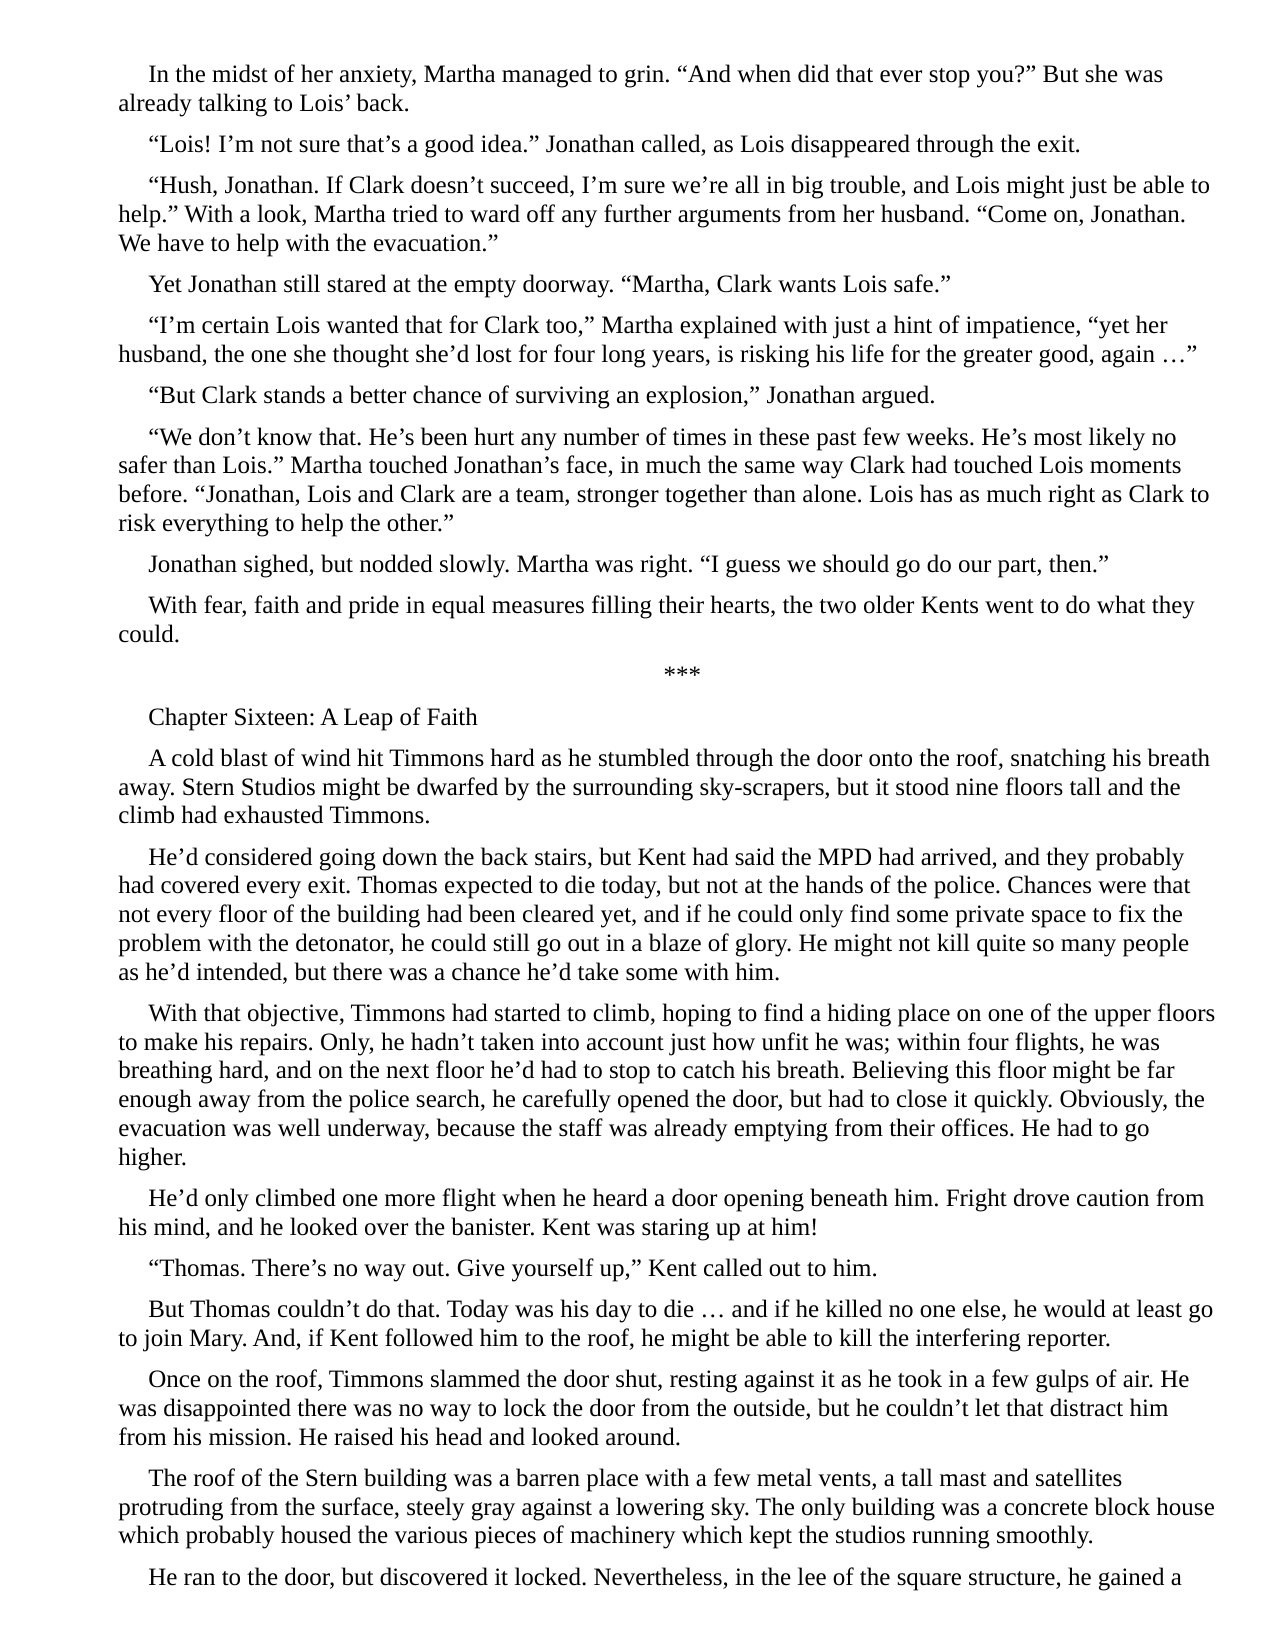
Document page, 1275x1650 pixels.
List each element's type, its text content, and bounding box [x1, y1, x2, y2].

text With that objective, Timmons had started to climb, hoping to find a hiding place on one of the upper floors to make his repairs. Only, he hadn’t taken into account just how unfit he was; within four flights, he was breathing hard, and on the next floor he’d had to stop to catch his breath. Believing this floor might be far enough away from the police search, he carefully opened the door, but had to close it quickly. Obviously, the evacuation was well underway, because the staff was already emptying from their offices. He had to go higher. [118, 998, 1216, 1170]
text *** [118, 660, 1216, 689]
text But Thomas couldn’t do that. Today was his day to die … and if he killed no one else, he would at least go to join Mary. And, if Kent followed him to the roof, he might be able to kill the interfering reporter. [118, 1294, 1216, 1352]
text “I’m certain Lois wanted that for Clark too,” Martha explained with just a hint of impatience, “yet her husband, the one she thought she’d lost for four long years, is risking his life for the greater good, again …” [118, 310, 1216, 368]
text He’d considered going down the back stairs, but Kent had said the MPD had arrived, and they probably had covered every exit. Thomas expected to die today, but not at the hands of the police. Chances were that not every floor of the building had been cleared yet, and if he could only find some private space to fix the problem with the detonator, he could still go out in a blaze of glory. He might not kill quite so many people as he’d intended, but there was a chance he’d take some with him. [118, 842, 1216, 985]
text With fear, faith and pride in equal measures filling their hearts, the two older Kents went to do what they could. [118, 590, 1216, 648]
text “Thomas. There’s no way out. Give yourself up,” Kent called out to him. [118, 1253, 1216, 1282]
text “But Clark stands a better chance of surviving an explosion,” Jonathan argued. [118, 380, 1216, 409]
text “Hush, Jonathan. If Clark doesn’t succeed, I’m sure we’re all in big trouble, and Lois might just be able to help.” With a look, Martha tried to ward off any further arguments from her husband. “Come on, Jonathan. We have to help with the evacuation.” [118, 170, 1216, 257]
text Jonathan sighed, but nodded slowly. Martha was right. “I guess we should go do our part, then.” [118, 549, 1216, 578]
text “We don’t know that. He’s been hurt any number of times in these past few weeks. He’s most likely no safer than Lois.” Martha touched Jonathan’s face, in much the same way Clark had touched Lois moments before. “Jonathan, Lois and Clark are a team, stronger together than alone. Lois has as much right as Clark to risk everything to help the other.” [118, 422, 1216, 537]
text The roof of the Stern building was a barren place with a few metal vents, a tall mast and satellites protruding from the surface, steely gray against a lowering sky. The only building was a concrete block house which probably housed the various pieces of machinery which kept the studios running smoothly. [118, 1463, 1216, 1549]
text Chapter Sixteen: A Leap of Faith [118, 702, 1216, 730]
text Yet Jonathan still stared at the empty doorway. “Martha, Clark wants Lois safe.” [118, 269, 1216, 298]
text Once on the roof, Timmons slammed the door shut, resting against it as he took in a few gulps of air. He was disappointed there was no way to lock the door from the outside, but he couldn’t let that distract him from his mission. He raised his head and looked around. [118, 1364, 1216, 1450]
text “Lois! I’m not sure that’s a good idea.” Jonathan called, as Lois disappeared through the exit. [118, 129, 1216, 158]
text He ran to the door, but discovered it locked. Nevertheless, in the lee of the square structure, he gained a [118, 1562, 1216, 1590]
text He’d only climbed one more flight when he heard a door opening beneath him. Fright drove caution from his mind, and he looked over the banister. Kent was staring up at him! [118, 1183, 1216, 1240]
text A cold blast of wind hit Timmons hard as he stumbled through the door onto the roof, snatching his breath away. Stern Studios might be dwarfed by the surrounding sky-scrapers, but it stood nine floors tall and the climb had exhausted Timmons. [118, 743, 1216, 829]
text In the midst of her anxiety, Martha managed to grin. “And when did that ever stop you?” But she was already talking to Lois’ back. [118, 59, 1216, 117]
